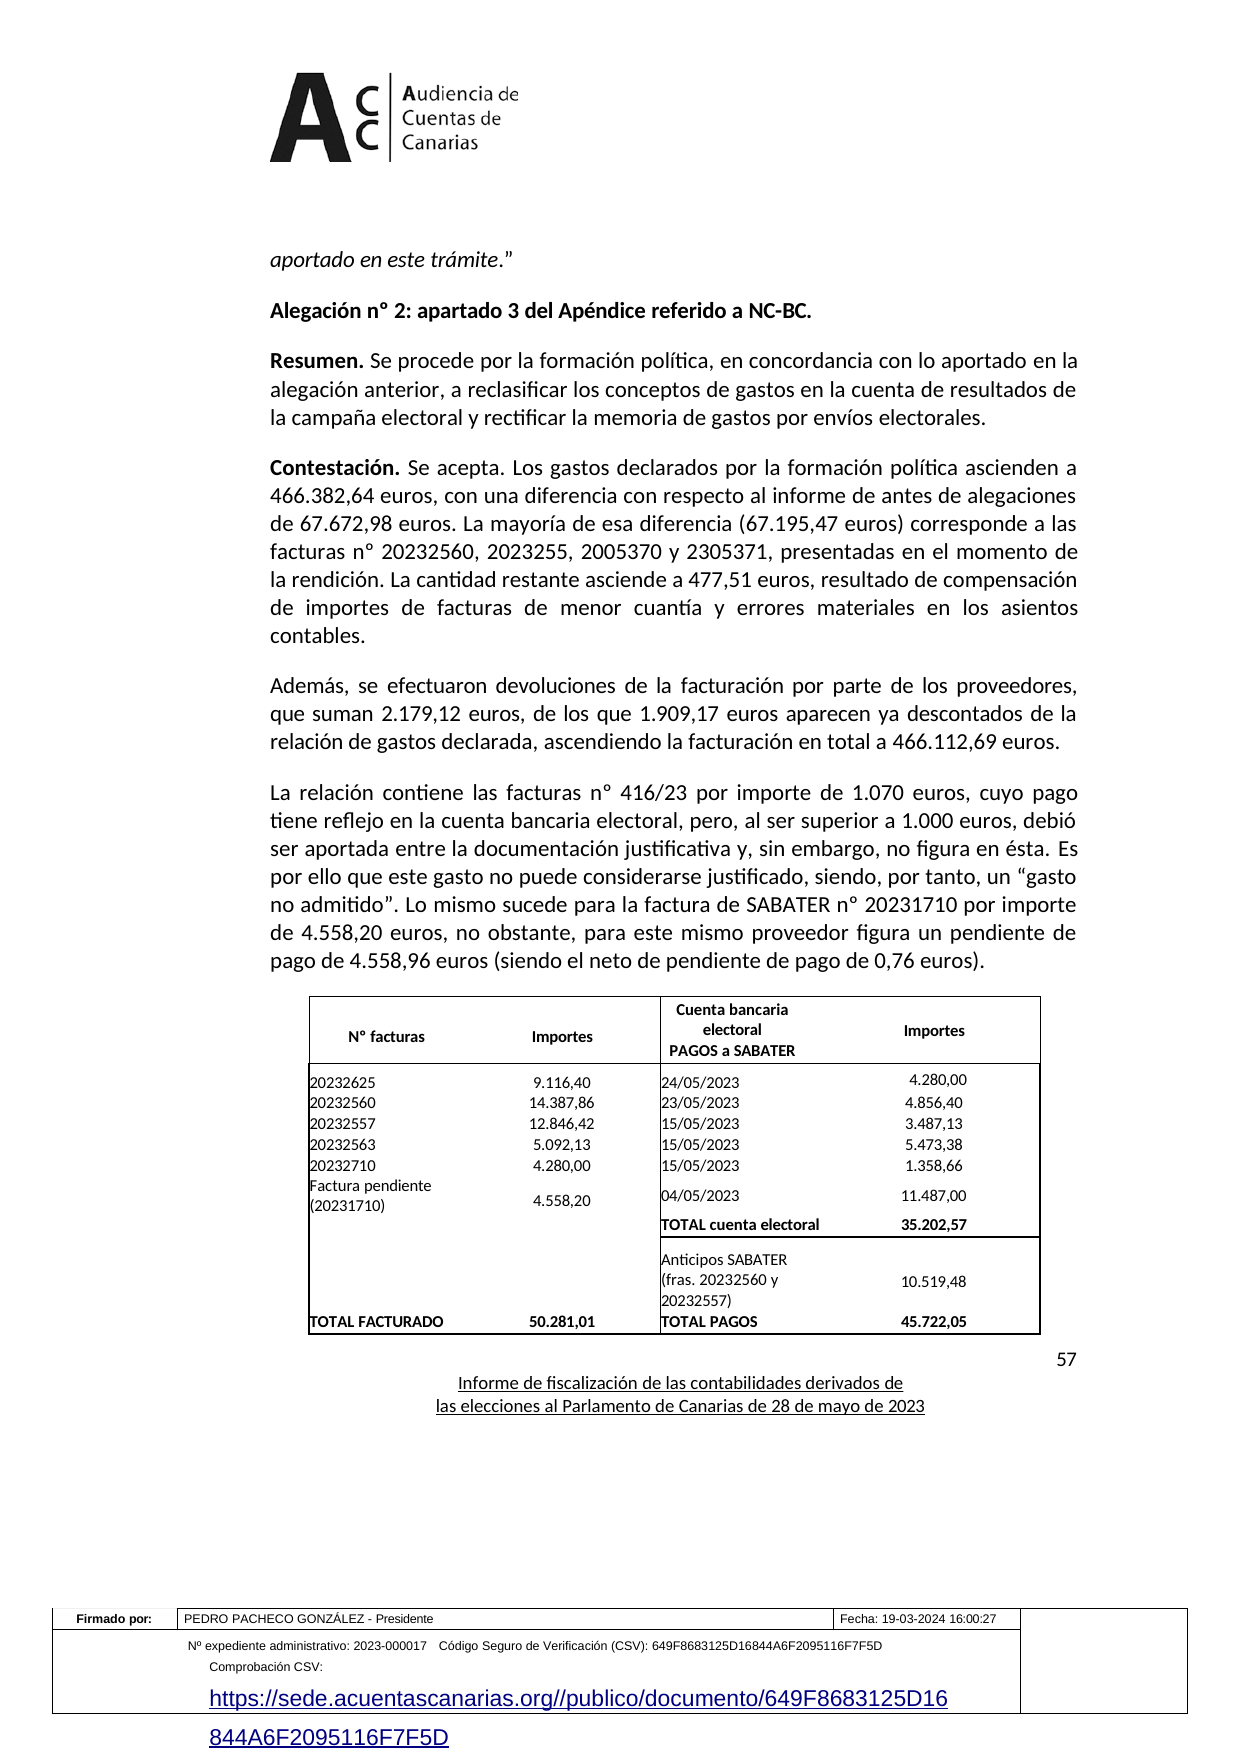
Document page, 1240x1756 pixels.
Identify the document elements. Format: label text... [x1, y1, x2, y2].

table_cell 04/05/2023 [661, 1177, 862, 1217]
table_cell [488, 1293, 660, 1312]
text Contestación. Se acepta. Los gastos declarados por la formación política ascienden a 466.382,64 euros, con una diferencia con respecto al informe de antes de alegaciones de 67.672,98 euros. La mayoría de esa diferencia (67.195,47 euros) corresponde a las facturas nº 20232560, 2023255, 2005370 y 2305371, presentadas en el momento de la rendición. La cantidad restante asciende a 477,51 euros, resultado de compensación de importes de facturas de menor cuantía y errores materiales en los asientos contables. [270, 453, 1078, 649]
table_cell [310, 1293, 488, 1312]
table_cell 4.280,00 [862, 1064, 1039, 1093]
table_cell [862, 1293, 1039, 1312]
table_cell 9.116,40 [488, 1064, 660, 1093]
table_cell 4.856,40 [862, 1094, 1039, 1114]
table_cell 20232560 [310, 1094, 488, 1114]
table_cell [310, 1218, 488, 1236]
text Además, se efectuaron devoluciones de la facturación por parte de los proveedores, que suman 2.179,12 euros, de los que 1.909,17 euros aparecen ya descontados de la relación de gastos declarada, ascendiendo la facturación en total a 466.112,69 euros. [270, 671, 1078, 755]
table_cell (fras. 20232560 y [661, 1270, 862, 1293]
table_cell Anticipos SABATER [661, 1238, 862, 1270]
table_cell 20232557) [661, 1293, 862, 1312]
table_cell 24/05/2023 [661, 1064, 862, 1093]
text La relación contiene las facturas nº 416/23 por importe de 1.070 euros, cuyo pago tiene reflejo en la cuenta bancaria electoral, pero, al ser superior a 1.000 euros, debió ser aportada entre la documentación justificativa y, sin embargo, no figura en ésta. Es por ello que este gasto no puede considerarse justificado, siendo, por tanto, un “gasto no admitido”. Lo mismo sucede para la factura de SABATER nº 20231710 por importe de 4.558,20 euros, no obstante, para este mismo proveedor figura un pendiente de pago de 4.558,96 euros (siendo el neto de pendiente de pago de 0,76 euros). [270, 778, 1078, 974]
table_cell 20232557 [310, 1114, 488, 1135]
text aportado en este trámite.” [270, 245, 1195, 273]
table_header Importes [862, 997, 1040, 1062]
table_cell 15/05/2023 [661, 1156, 862, 1177]
table_cell 15/05/2023 [661, 1114, 862, 1135]
table_cell [310, 1270, 488, 1293]
table_cell TOTAL FACTURADO [310, 1312, 488, 1333]
table_cell 4.558,20 [488, 1177, 660, 1217]
table_cell TOTAL PAGOS [661, 1312, 862, 1333]
table_cell 4.280,00 [488, 1156, 660, 1177]
table_cell 5.092,13 [488, 1135, 660, 1156]
table_cell [488, 1270, 660, 1293]
table_cell 11.487,00 [862, 1177, 1039, 1217]
table_cell 1.358,66 [862, 1156, 1039, 1177]
table_cell 45.722,05 [862, 1312, 1039, 1333]
table_cell 20232625 [310, 1064, 488, 1093]
table_cell [310, 1236, 488, 1270]
table_cell [488, 1218, 660, 1236]
table_cell [862, 1238, 1039, 1270]
table_cell TOTAL cuenta electoral [661, 1218, 862, 1236]
table_cell 20232563 [310, 1135, 488, 1156]
table_cell 3.487,13 [862, 1114, 1039, 1135]
table_cell Factura pendiente (20231710) [310, 1177, 488, 1217]
table_cell 12.846,42 [488, 1114, 660, 1135]
text Resumen. Se procede por la formación política, en concordancia con lo aportado en la alegación anterior, a reclasificar los conceptos de gastos en la cuenta de resultados de la campaña electoral y rectificar la memoria de gastos por envíos electorales. [270, 347, 1078, 431]
table_cell 35.202,57 [862, 1218, 1039, 1236]
table_header Importes [488, 997, 660, 1062]
table_cell 20232710 [310, 1156, 488, 1177]
subtitle Alegación nº 2: apartado 3 del Apéndice referido a NC-BC. [270, 296, 1195, 324]
table_cell 23/05/2023 [661, 1094, 862, 1114]
table_cell [488, 1236, 660, 1270]
table_header Cuenta bancaria electoral PAGOS a SABATER [661, 997, 862, 1062]
table_cell 5.473,38 [862, 1135, 1039, 1156]
table_cell 14.387,86 [488, 1094, 660, 1114]
table_cell 50.281,01 [488, 1312, 660, 1333]
table_header Nº facturas [310, 997, 488, 1062]
table_cell 10.519,48 [862, 1270, 1039, 1293]
table_cell 15/05/2023 [661, 1135, 862, 1156]
